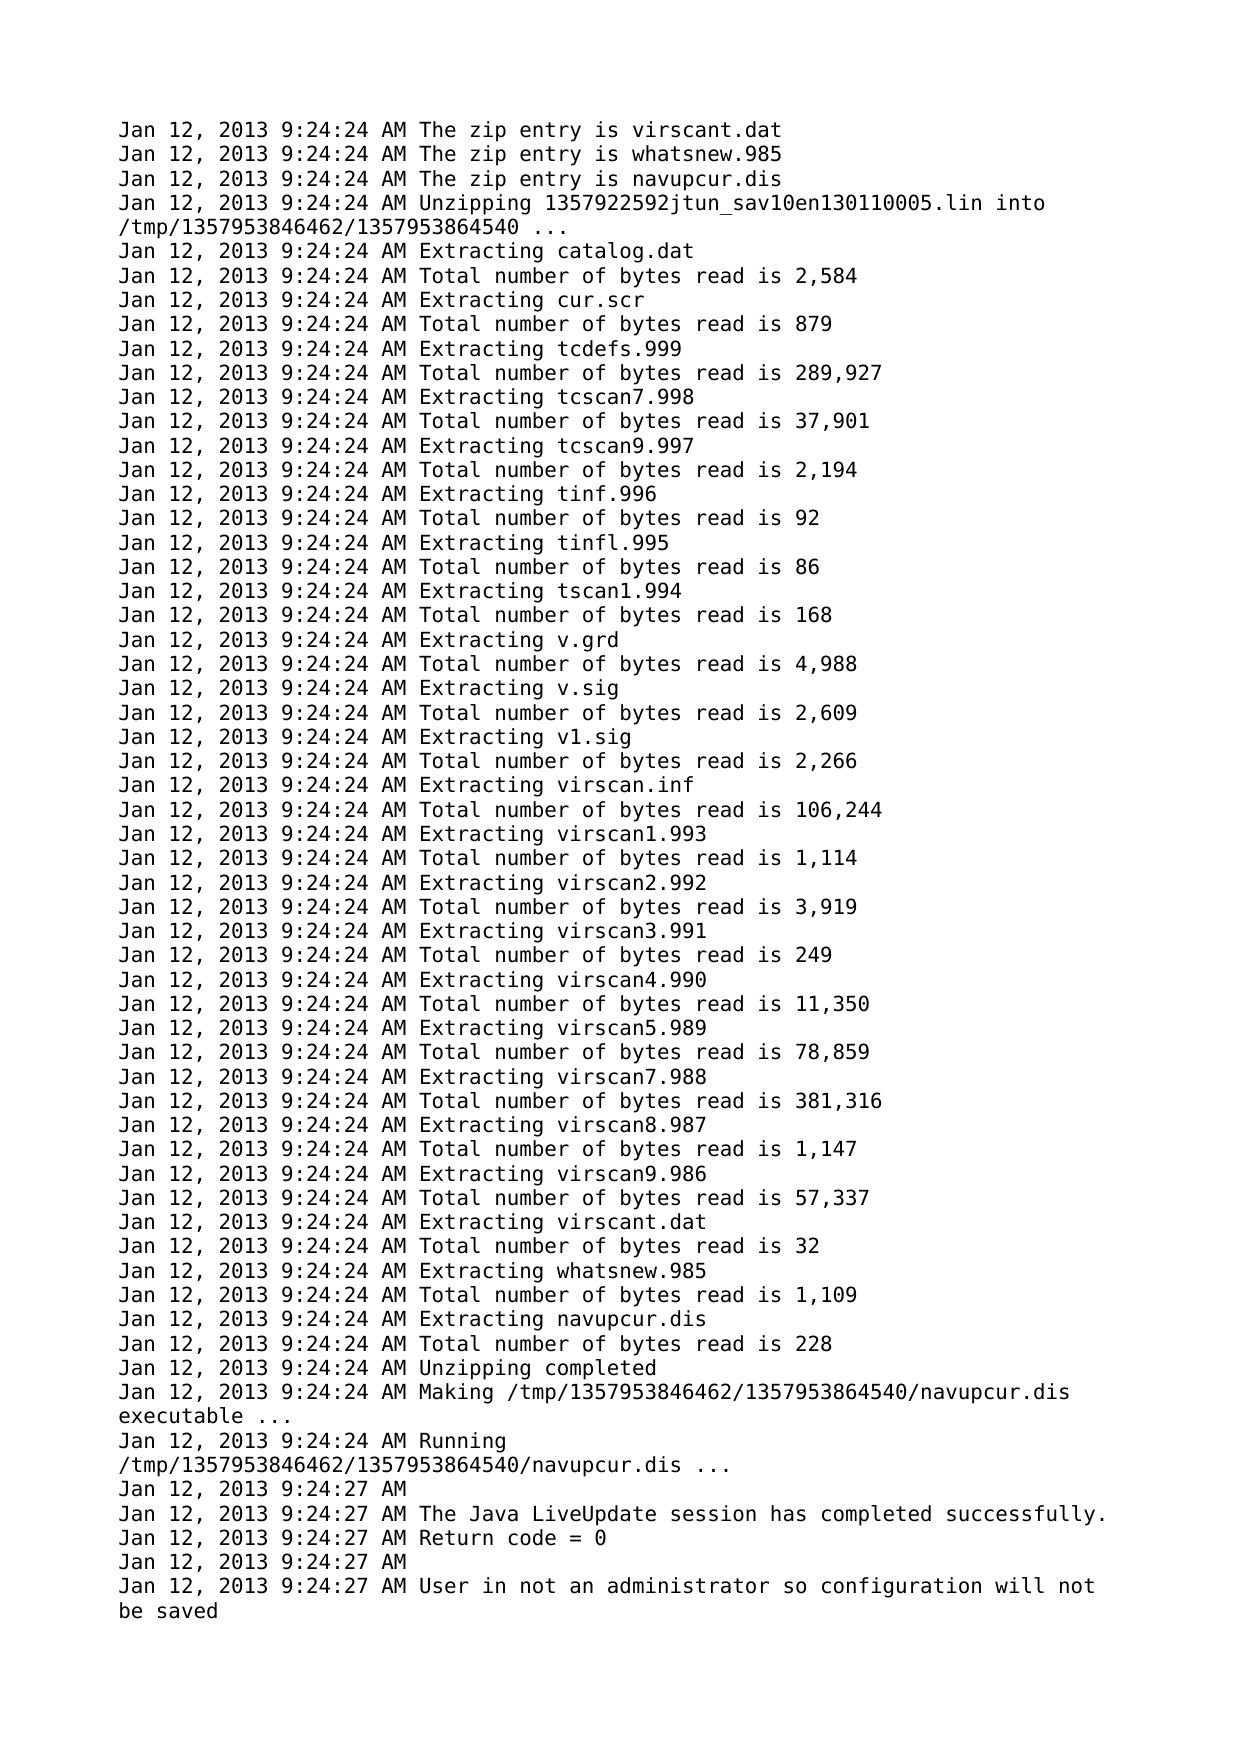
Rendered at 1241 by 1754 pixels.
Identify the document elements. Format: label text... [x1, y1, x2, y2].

text Jan 12, 2013 9:24:24 AM Total number of bytes read is 78,859 [118, 1040, 1122, 1065]
text Jan 12, 2013 9:24:24 AM Extracting tcscan9.997 [118, 434, 1122, 458]
text Jan 12, 2013 9:24:24 AM Total number of bytes read is 4,988 [118, 652, 1122, 676]
text Jan 12, 2013 9:24:24 AM Extracting tscan1.994 [118, 579, 1122, 603]
text Jan 12, 2013 9:24:24 AM The zip entry is virscant.dat [118, 118, 1122, 142]
text Jan 12, 2013 9:24:27 AM The Java LiveUpdate session has completed successfully. [118, 1502, 1122, 1526]
text Jan 12, 2013 9:24:24 AM Total number of bytes read is 1,109 [118, 1283, 1122, 1307]
text Jan 12, 2013 9:24:24 AM Making /tmp/1357953846462/1357953864540/navupcur.dis executable ... [118, 1380, 1122, 1429]
text Jan 12, 2013 9:24:24 AM Total number of bytes read is 1,114 [118, 846, 1122, 871]
text Jan 12, 2013 9:24:24 AM Total number of bytes read is 2,266 [118, 749, 1122, 773]
text Jan 12, 2013 9:24:24 AM Total number of bytes read is 11,350 [118, 992, 1122, 1016]
text Jan 12, 2013 9:24:24 AM Total number of bytes read is 106,244 [118, 798, 1122, 822]
text Jan 12, 2013 9:24:24 AM Extracting navupcur.dis [118, 1307, 1122, 1332]
text Jan 12, 2013 9:24:24 AM Total number of bytes read is 1,147 [118, 1137, 1122, 1162]
text Jan 12, 2013 9:24:24 AM Total number of bytes read is 2,194 [118, 458, 1122, 482]
text Jan 12, 2013 9:24:24 AM Extracting virscan.inf [118, 773, 1122, 798]
text Jan 12, 2013 9:24:24 AM Total number of bytes read is 381,316 [118, 1089, 1122, 1113]
text Jan 12, 2013 9:24:24 AM Extracting tcscan7.998 [118, 385, 1122, 409]
text Jan 12, 2013 9:24:24 AM Total number of bytes read is 86 [118, 555, 1122, 579]
text Jan 12, 2013 9:24:27 AM User in not an administrator so configuration will not be saved [118, 1574, 1122, 1623]
text Jan 12, 2013 9:24:24 AM Extracting catalog.dat [118, 239, 1122, 264]
text Jan 12, 2013 9:24:24 AM Total number of bytes read is 289,927 [118, 361, 1122, 385]
text Jan 12, 2013 9:24:24 AM Unzipping completed [118, 1356, 1122, 1380]
text Jan 12, 2013 9:24:24 AM Total number of bytes read is 228 [118, 1332, 1122, 1356]
text Jan 12, 2013 9:24:24 AM Total number of bytes read is 168 [118, 603, 1122, 628]
text Jan 12, 2013 9:24:24 AM Total number of bytes read is 92 [118, 506, 1122, 531]
text Jan 12, 2013 9:24:24 AM Extracting virscan3.991 [118, 919, 1122, 943]
text Jan 12, 2013 9:24:24 AM Total number of bytes read is 37,901 [118, 409, 1122, 434]
text Jan 12, 2013 9:24:24 AM Extracting virscan8.987 [118, 1113, 1122, 1137]
text Jan 12, 2013 9:24:24 AM Unzipping 1357922592jtun_sav10en130110005.lin into /tmp/1357953846462/1357953864540 ... [118, 191, 1122, 239]
text Jan 12, 2013 9:24:24 AM The zip entry is navupcur.dis [118, 167, 1122, 191]
text Jan 12, 2013 9:24:24 AM Total number of bytes read is 2,609 [118, 701, 1122, 725]
text Jan 12, 2013 9:24:27 AM [118, 1550, 1122, 1574]
text Jan 12, 2013 9:24:24 AM Total number of bytes read is 3,919 [118, 895, 1122, 919]
text Jan 12, 2013 9:24:27 AM Return code = 0 [118, 1526, 1122, 1550]
text Jan 12, 2013 9:24:24 AM Extracting cur.scr [118, 288, 1122, 312]
text Jan 12, 2013 9:24:24 AM Total number of bytes read is 32 [118, 1234, 1122, 1259]
text Jan 12, 2013 9:24:24 AM Extracting tcdefs.999 [118, 337, 1122, 361]
text Jan 12, 2013 9:24:24 AM Running /tmp/1357953846462/1357953864540/navupcur.dis ... [118, 1429, 1122, 1477]
text Jan 12, 2013 9:24:27 AM [118, 1477, 1122, 1502]
text Jan 12, 2013 9:24:24 AM Extracting tinf.996 [118, 482, 1122, 506]
text Jan 12, 2013 9:24:24 AM Extracting virscan5.989 [118, 1016, 1122, 1040]
text Jan 12, 2013 9:24:24 AM Extracting v.grd [118, 628, 1122, 652]
text Jan 12, 2013 9:24:24 AM Extracting whatsnew.985 [118, 1259, 1122, 1283]
text Jan 12, 2013 9:24:24 AM Total number of bytes read is 57,337 [118, 1186, 1122, 1210]
text Jan 12, 2013 9:24:24 AM Total number of bytes read is 249 [118, 943, 1122, 968]
text Jan 12, 2013 9:24:24 AM Extracting virscan9.986 [118, 1162, 1122, 1186]
text Jan 12, 2013 9:24:24 AM Extracting virscan1.993 [118, 822, 1122, 846]
text Jan 12, 2013 9:24:24 AM Extracting v1.sig [118, 725, 1122, 749]
text Jan 12, 2013 9:24:24 AM Extracting virscan2.992 [118, 871, 1122, 895]
text Jan 12, 2013 9:24:24 AM Extracting virscant.dat [118, 1210, 1122, 1234]
text Jan 12, 2013 9:24:24 AM Extracting virscan4.990 [118, 968, 1122, 992]
text Jan 12, 2013 9:24:24 AM The zip entry is whatsnew.985 [118, 142, 1122, 167]
text Jan 12, 2013 9:24:24 AM Extracting tinfl.995 [118, 531, 1122, 555]
text Jan 12, 2013 9:24:24 AM Total number of bytes read is 2,584 [118, 264, 1122, 288]
text Jan 12, 2013 9:24:24 AM Extracting v.sig [118, 676, 1122, 701]
text Jan 12, 2013 9:24:24 AM Total number of bytes read is 879 [118, 312, 1122, 337]
text Jan 12, 2013 9:24:24 AM Extracting virscan7.988 [118, 1065, 1122, 1089]
